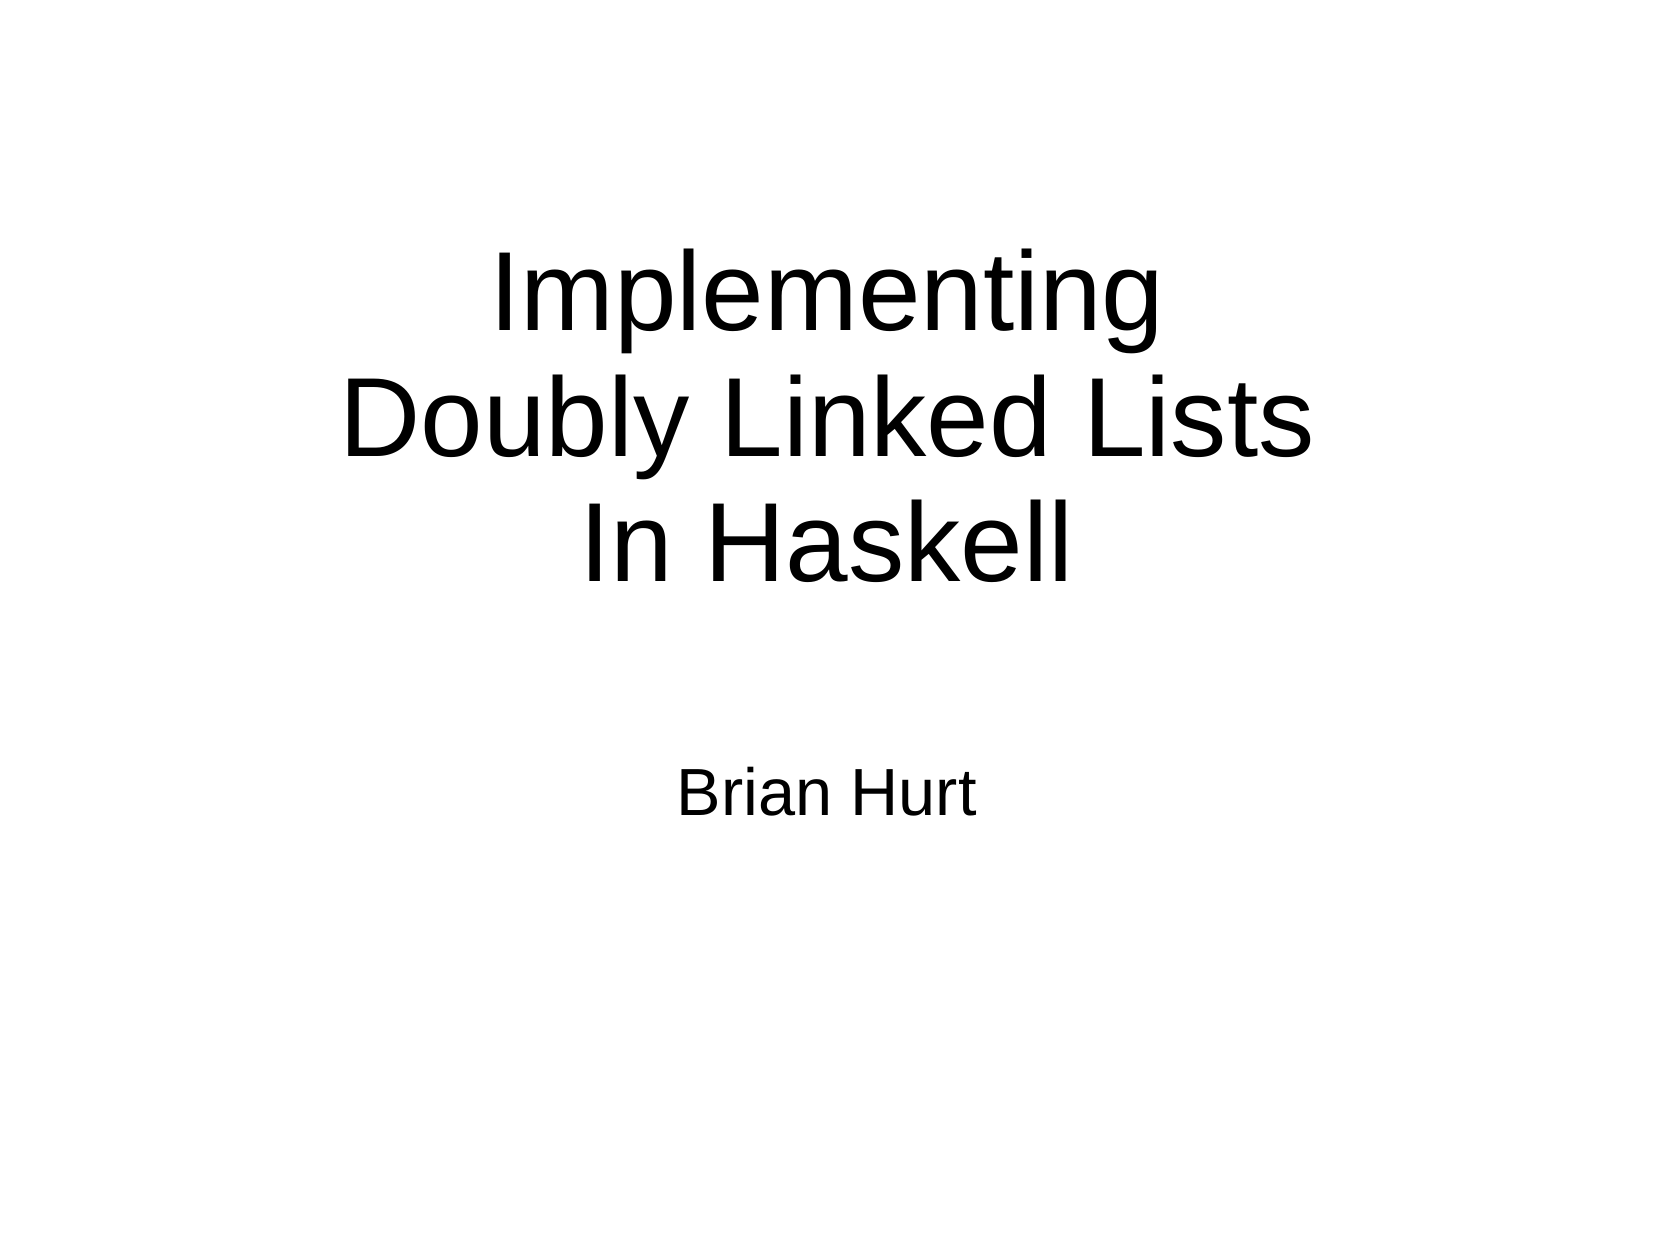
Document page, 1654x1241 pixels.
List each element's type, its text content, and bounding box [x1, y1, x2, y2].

subtitle Implementing Doubly Linked Lists In Haskell Brian Hurt [82, 49, 1571, 1010]
